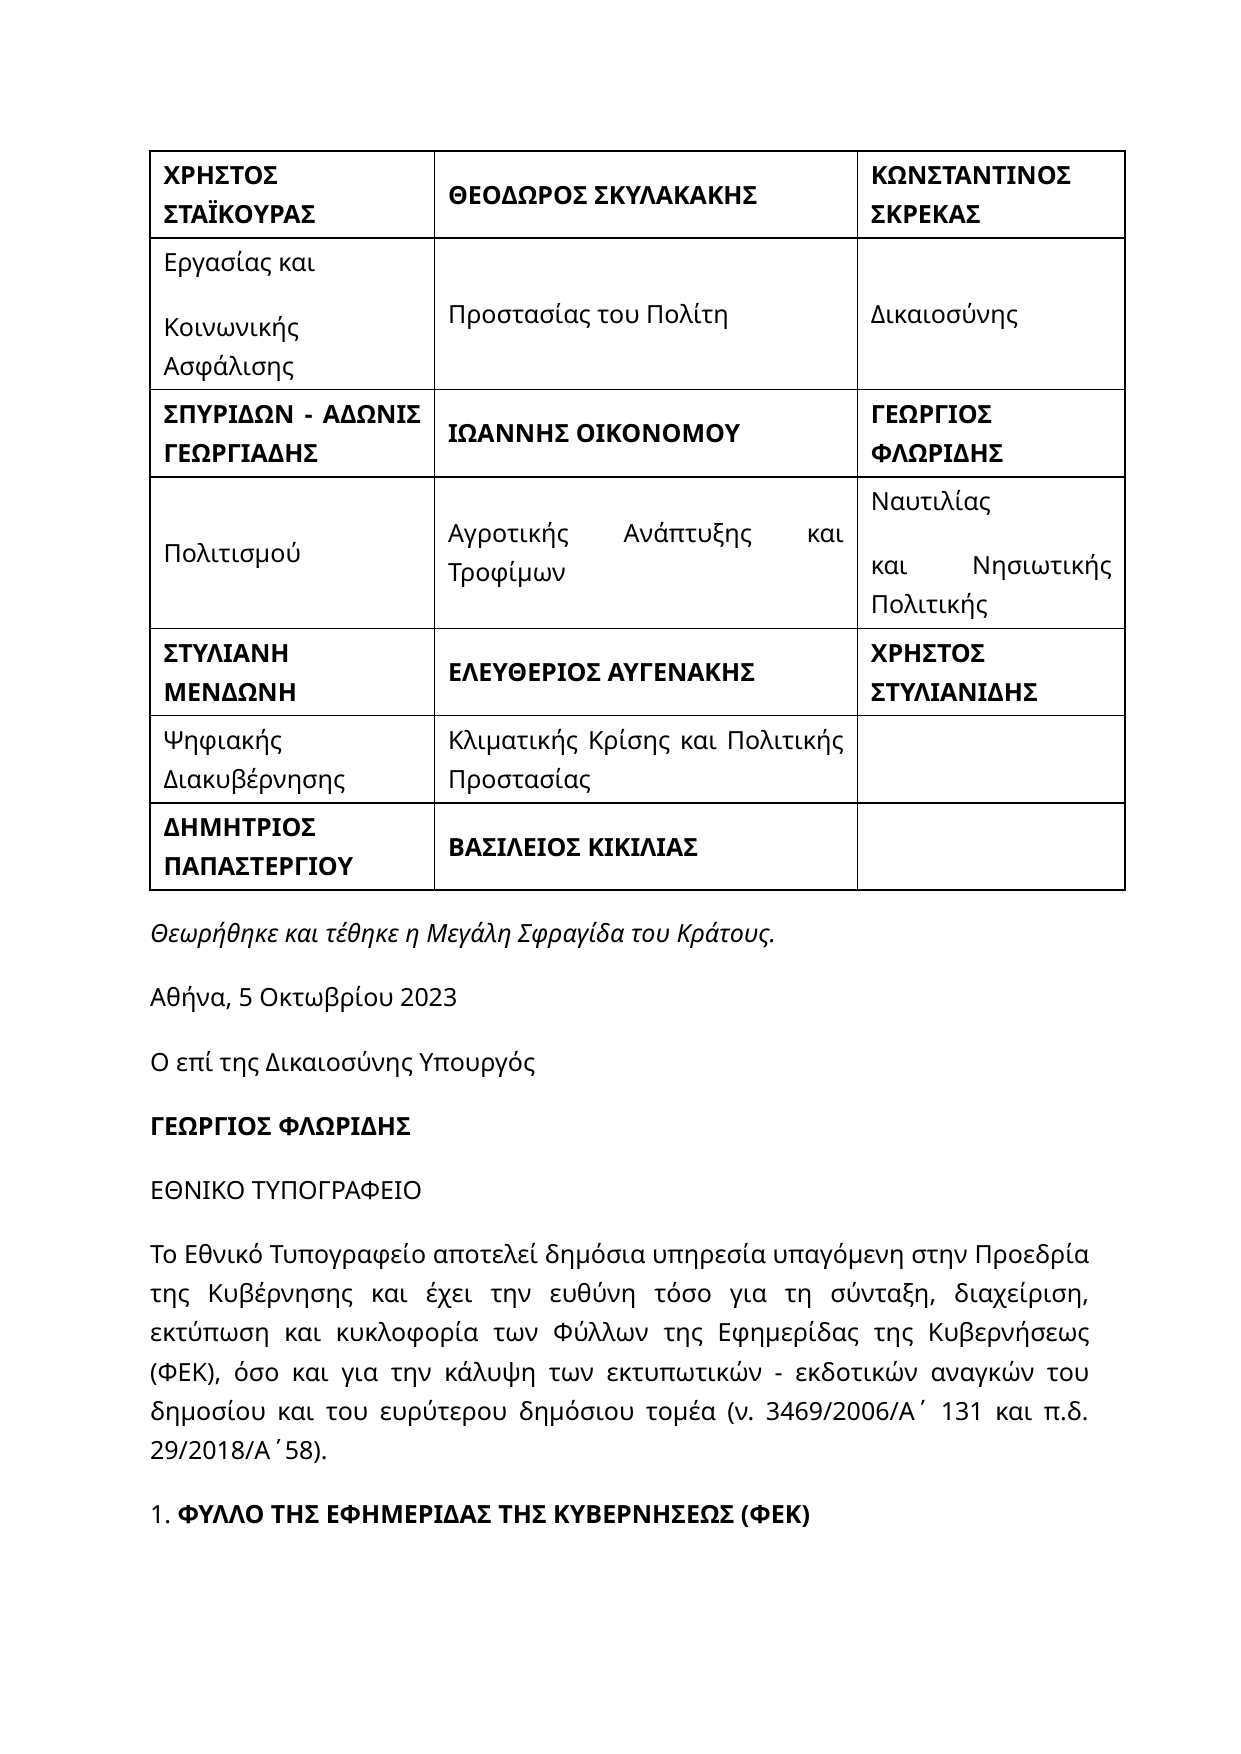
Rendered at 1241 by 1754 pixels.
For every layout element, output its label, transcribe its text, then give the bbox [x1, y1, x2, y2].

text 1. ΦΥΛΛΟ ΤΗΣ ΕΦΗΜΕΡΙΔΑΣ ΤΗΣ ΚΥΒΕΡΝΗΣΕΩΣ (ΦΕΚ) [150, 1497, 1090, 1531]
text ΕΘΝΙΚΟ ΤΥΠΟΓΡΑΦΕΙΟ [150, 1173, 1090, 1207]
table_cell ΓΕΩΡΓΙΟΣ ΦΛΩΡΙΔΗΣ [858, 390, 1124, 476]
table_cell Ναυτιλίας και Νησιωτικής Πολιτικής [858, 478, 1124, 627]
table_cell Εργασίας και Κοινωνικής Ασφάλισης [151, 239, 434, 389]
table_cell [858, 804, 1124, 889]
text Αθήνα, 5 Οκτωβρίου 2023 [150, 980, 1090, 1014]
table_cell Ψηφιακής Διακυβέρνησης [151, 716, 434, 802]
table_cell ΧΡΗΣΤΟΣ ΣΤΑΪΚΟΥΡΑΣ [151, 152, 434, 237]
table_cell [858, 716, 1124, 802]
text ΓΕΩΡΓΙΟΣ ΦΛΩΡΙΔΗΣ [150, 1108, 1090, 1142]
table_cell ΙΩΑΝΝΗΣ ΟΙΚΟΝΟΜΟΥ [435, 390, 857, 476]
table_cell ΣΠΥΡΙΔΩΝ - ΑΔΩΝΙΣ ΓΕΩΡΓΙΑΔΗΣ [151, 390, 434, 476]
text Θεωρήθηκε και τέθηκε η Μεγάλη Σφραγίδα του Κράτους. [150, 916, 1090, 950]
table_cell Πολιτισμού [151, 478, 434, 627]
table_cell ΘΕΟΔΩΡΟΣ ΣΚΥΛΑΚΑΚΗΣ [435, 152, 857, 237]
text Το Εθνικό Τυπογραφείο αποτελεί δημόσια υπηρεσία υπαγόμενη στην Προεδρία της Κυβέρνησης και έχει την ευθύνη τόσο για τη σύνταξη, διαχείριση, εκτύπωση και κυκλοφορία των Φύλλων της Εφημερίδας της Κυβερνήσεως (ΦΕΚ), όσο και για την κάλυψη των εκτυπωτικών - εκδοτικών αναγκών του δημοσίου και του ευρύτερου δημόσιου τομέα (ν. 3469/2006/Α΄ 131 και π.δ. 29/2018/Α΄58). [150, 1237, 1090, 1467]
table_cell ΣΤΥΛΙΑΝΗ ΜΕΝΔΩΝΗ [151, 629, 434, 715]
table_cell Δικαιοσύνης [858, 239, 1124, 389]
table_cell Προστασίας του Πολίτη [435, 239, 857, 389]
table_cell Αγροτικής Ανάπτυξης και Τροφίμων [435, 478, 857, 627]
table_cell Κλιματικής Κρίσης και Πολιτικής Προστασίας [435, 716, 857, 802]
table_cell ΕΛΕΥΘΕΡΙΟΣ ΑΥΓΕΝΑΚΗΣ [435, 629, 857, 715]
text Ο επί της Δικαιοσύνης Υπουργός [150, 1044, 1090, 1078]
table_cell ΚΩΝΣΤΑΝΤΙΝΟΣ ΣΚΡΕΚΑΣ [858, 152, 1124, 237]
table_cell ΒΑΣΙΛΕΙΟΣ ΚΙΚΙΛΙΑΣ [435, 804, 857, 889]
table_cell ΔΗΜΗΤΡΙΟΣ ΠΑΠΑΣΤΕΡΓΙΟΥ [151, 804, 434, 889]
table_cell ΧΡΗΣΤΟΣ ΣΤΥΛΙΑΝΙΔΗΣ [858, 629, 1124, 715]
